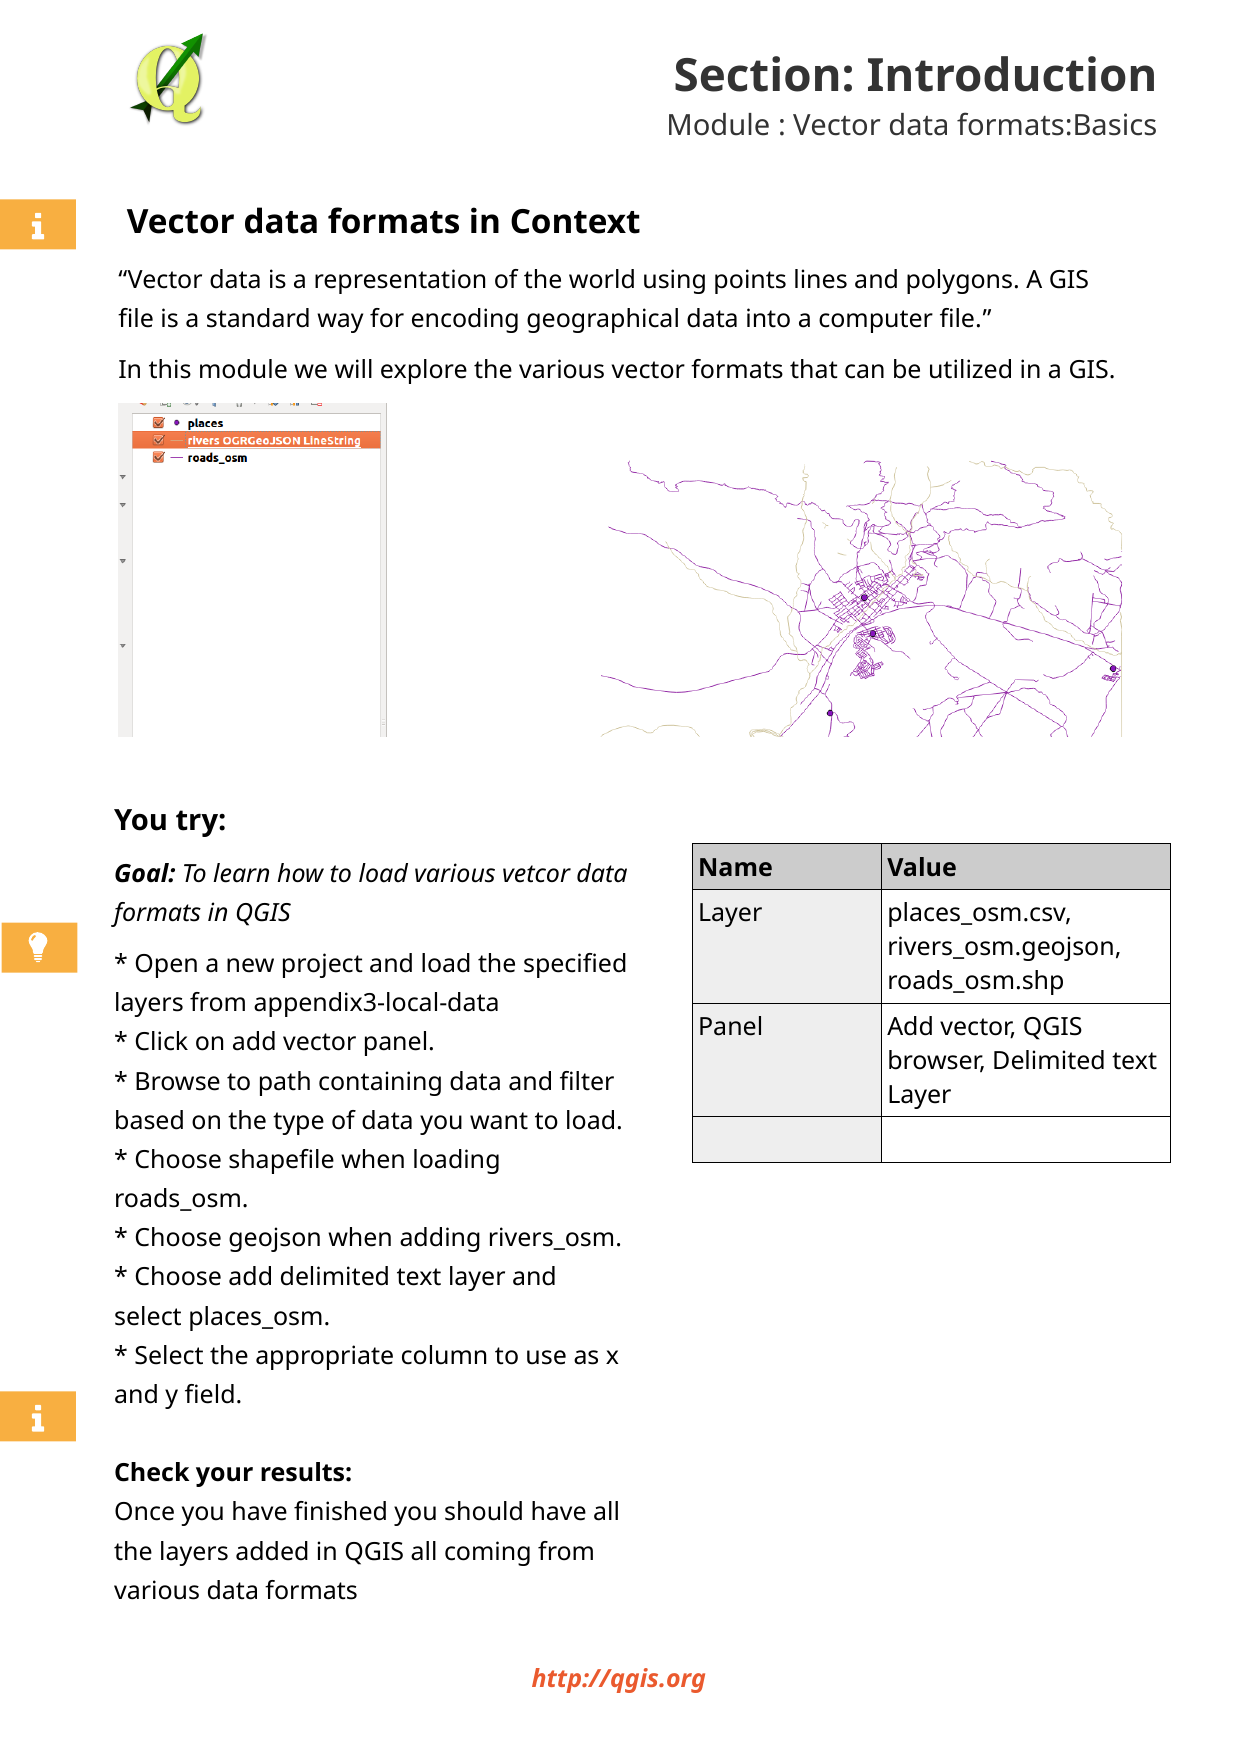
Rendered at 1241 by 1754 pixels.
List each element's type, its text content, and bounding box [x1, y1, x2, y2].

picture [118, 403, 1123, 737]
table_cell Panel [693, 1004, 881, 1116]
table_cell Layer [693, 890, 881, 1003]
table_cell [693, 1117, 881, 1162]
text In this module we will explore the various vector formats that can be utilized in a GIS. [118, 352, 1122, 386]
subtitle Vector data formats in Context [118, 198, 1122, 243]
table_header Value [882, 844, 1170, 889]
text “Vector data is a representation of the world using points lines and polygons. A GIS file is a standard way for encoding geographical data into a computer file.” [118, 262, 1122, 335]
table_cell [882, 1117, 1170, 1162]
table_header Name [693, 844, 881, 889]
picture [122, 31, 218, 127]
table_cell Add vector, QGIS browser, Delimited text Layer [882, 1004, 1170, 1116]
table_cell places_osm.csv, rivers_osm.geojson, roads_osm.shp [882, 890, 1170, 1003]
